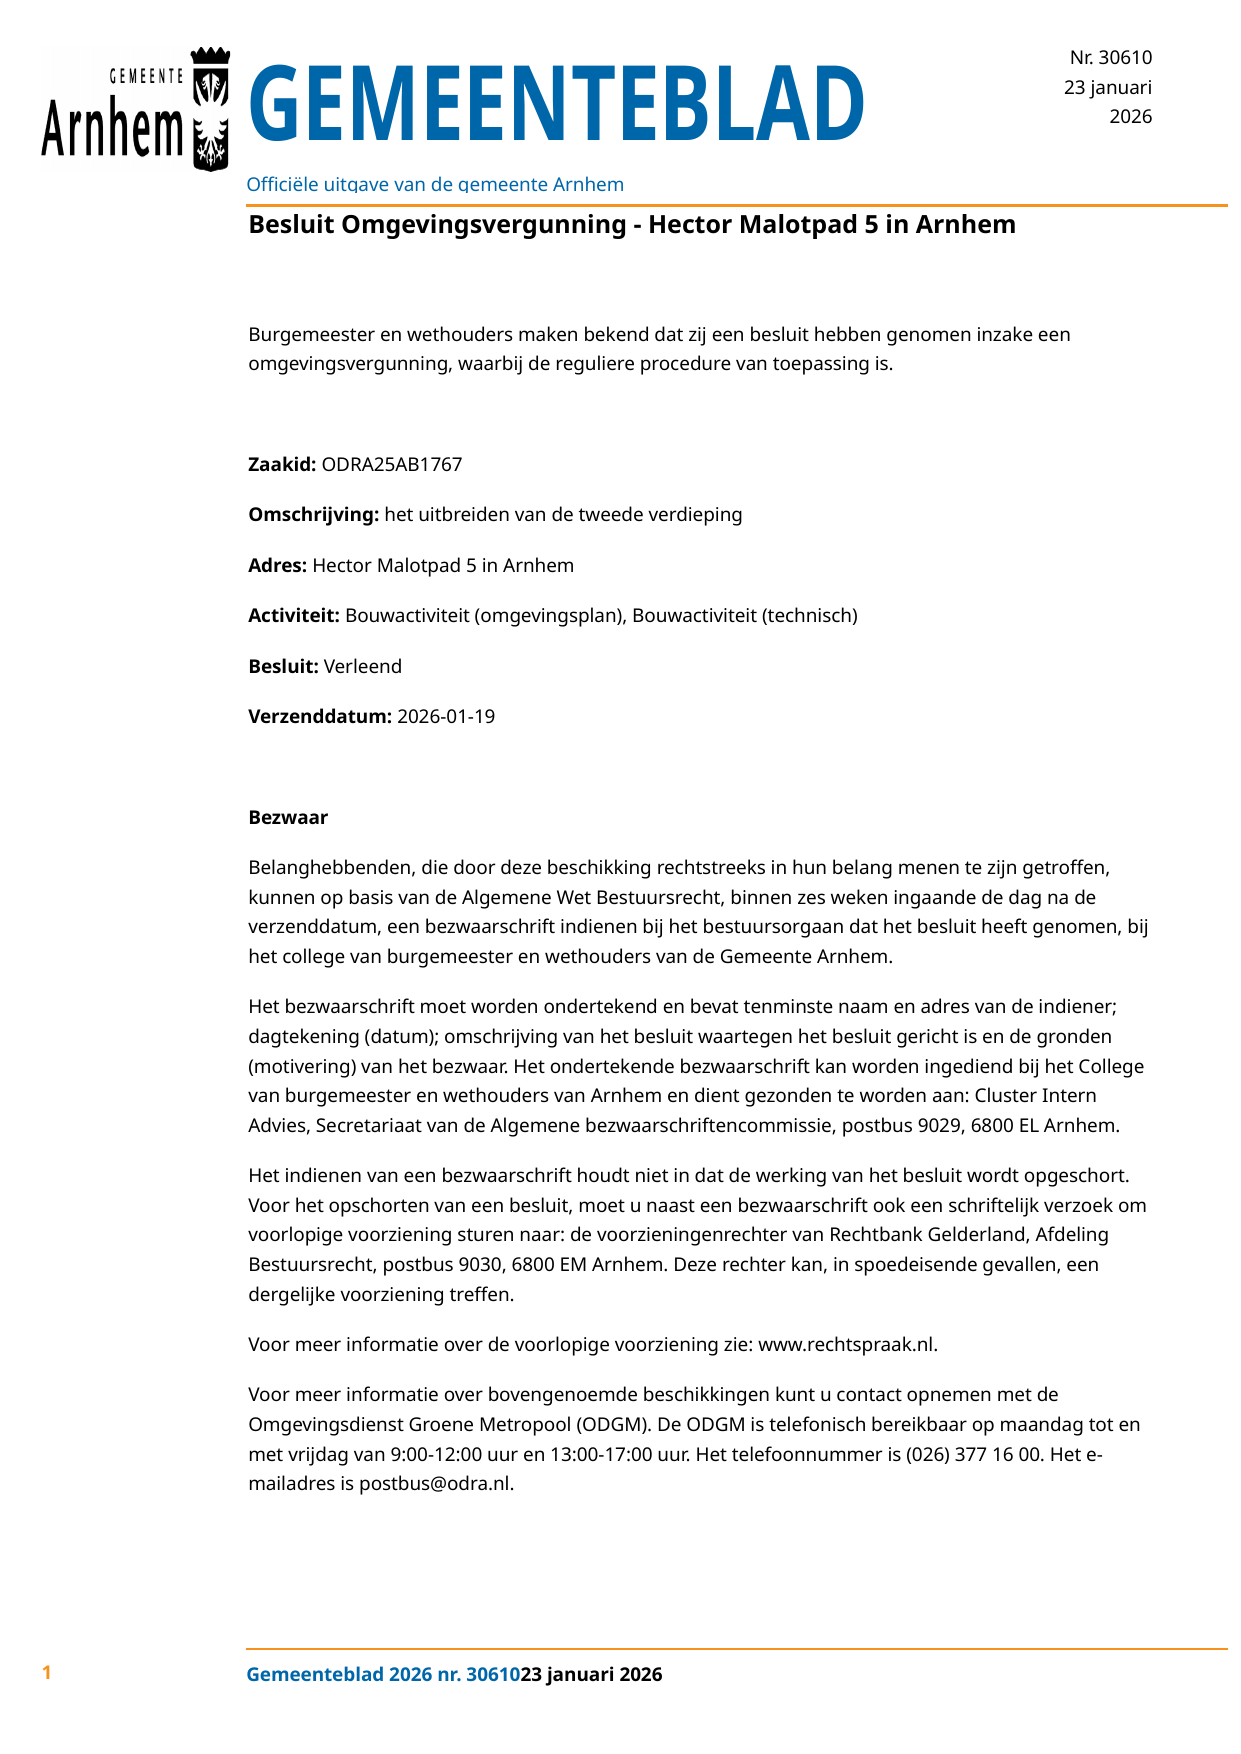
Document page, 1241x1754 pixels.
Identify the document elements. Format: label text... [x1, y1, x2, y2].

text Omschrijving: het uitbreiden van de tweede verdieping [248, 502, 1152, 527]
text Zaakid: ODRA25AB1767 [248, 451, 1152, 477]
text Het bezwaarschrift moet worden ondertekend en bevat tenminste naam en adres van de indiener; dagtekening (datum); omschrijving van het besluit waartegen het besluit gericht is en de gronden (motivering) van het bezwaar. Het ondertekende bezwaarschrift kan worden ingediend bij het College van burgemeester en wethouders van Arnhem en dient gezonden te worden aan: Cluster Intern Advies, Secretariaat van de Algemene bezwaarschriftencommissie, postbus 9029, 6800 EL Arnhem. [248, 994, 1152, 1138]
text Voor meer informatie over de voorlopige voorziening zie: www.rechtspraak.nl. [248, 1331, 1152, 1357]
picture [41, 47, 231, 172]
text Voor meer informatie over bovengenoemde beschikkingen kunt u contact opnemen met de Omgevingsdienst Groene Metropool (ODGM). De ODGM is telefonisch bereikbaar op maandag tot en met vrijdag van 9:00-12:00 uur en 13:00-17:00 uur. Het telefoonnummer is (026) 377 16 00. Het e-mailadres is postbus@odra.nl. [248, 1382, 1152, 1496]
text Burgemeester en wethouders maken bekend dat zij een besluit hebben genomen inzake een omgevingsvergunning, waarbij de reguliere procedure van toepassing is. [248, 321, 1152, 376]
text Belanghebbenden, die door deze beschikking rechtstreeks in hun belang menen te zijn getroffen, kunnen op basis van de Algemene Wet Bestuursrecht, binnen zes weken ingaande de dag na de verzenddatum, een bezwaarschrift indienen bij het bestuursorgaan dat het besluit heeft genomen, bij het college van burgemeester en wethouders van de Gemeente Arnhem. [248, 854, 1152, 969]
text Het indienen van een bezwaarschrift houdt niet in dat de werking van het besluit wordt opgeschort. Voor het opschorten van een besluit, moet u naast een bezwaarschrift ook een schriftelijk verzoek om voorlopige voorziening sturen naar: de voorzieningenrechter van Rechtbank Gelderland, Afdeling Bestuursrecht, postbus 9030, 6800 EM Arnhem. Deze rechter kan, in spoedeisende gevallen, een dergelijke voorziening treffen. [248, 1162, 1152, 1306]
text Adres: Hector Malotpad 5 in Arnhem [248, 552, 1152, 578]
text Activiteit: Bouwactiviteit (omgevingsplan), Bouwactiviteit (technisch) [248, 602, 1152, 628]
text Verzenddatum: 2026-01-19 [248, 703, 1152, 729]
text Bezwaar [248, 804, 1152, 830]
text Besluit Omgevingsvergunning - Hector Malotpad 5 in Arnhem [248, 207, 1152, 241]
text Besluit: Verleend [248, 653, 1152, 678]
